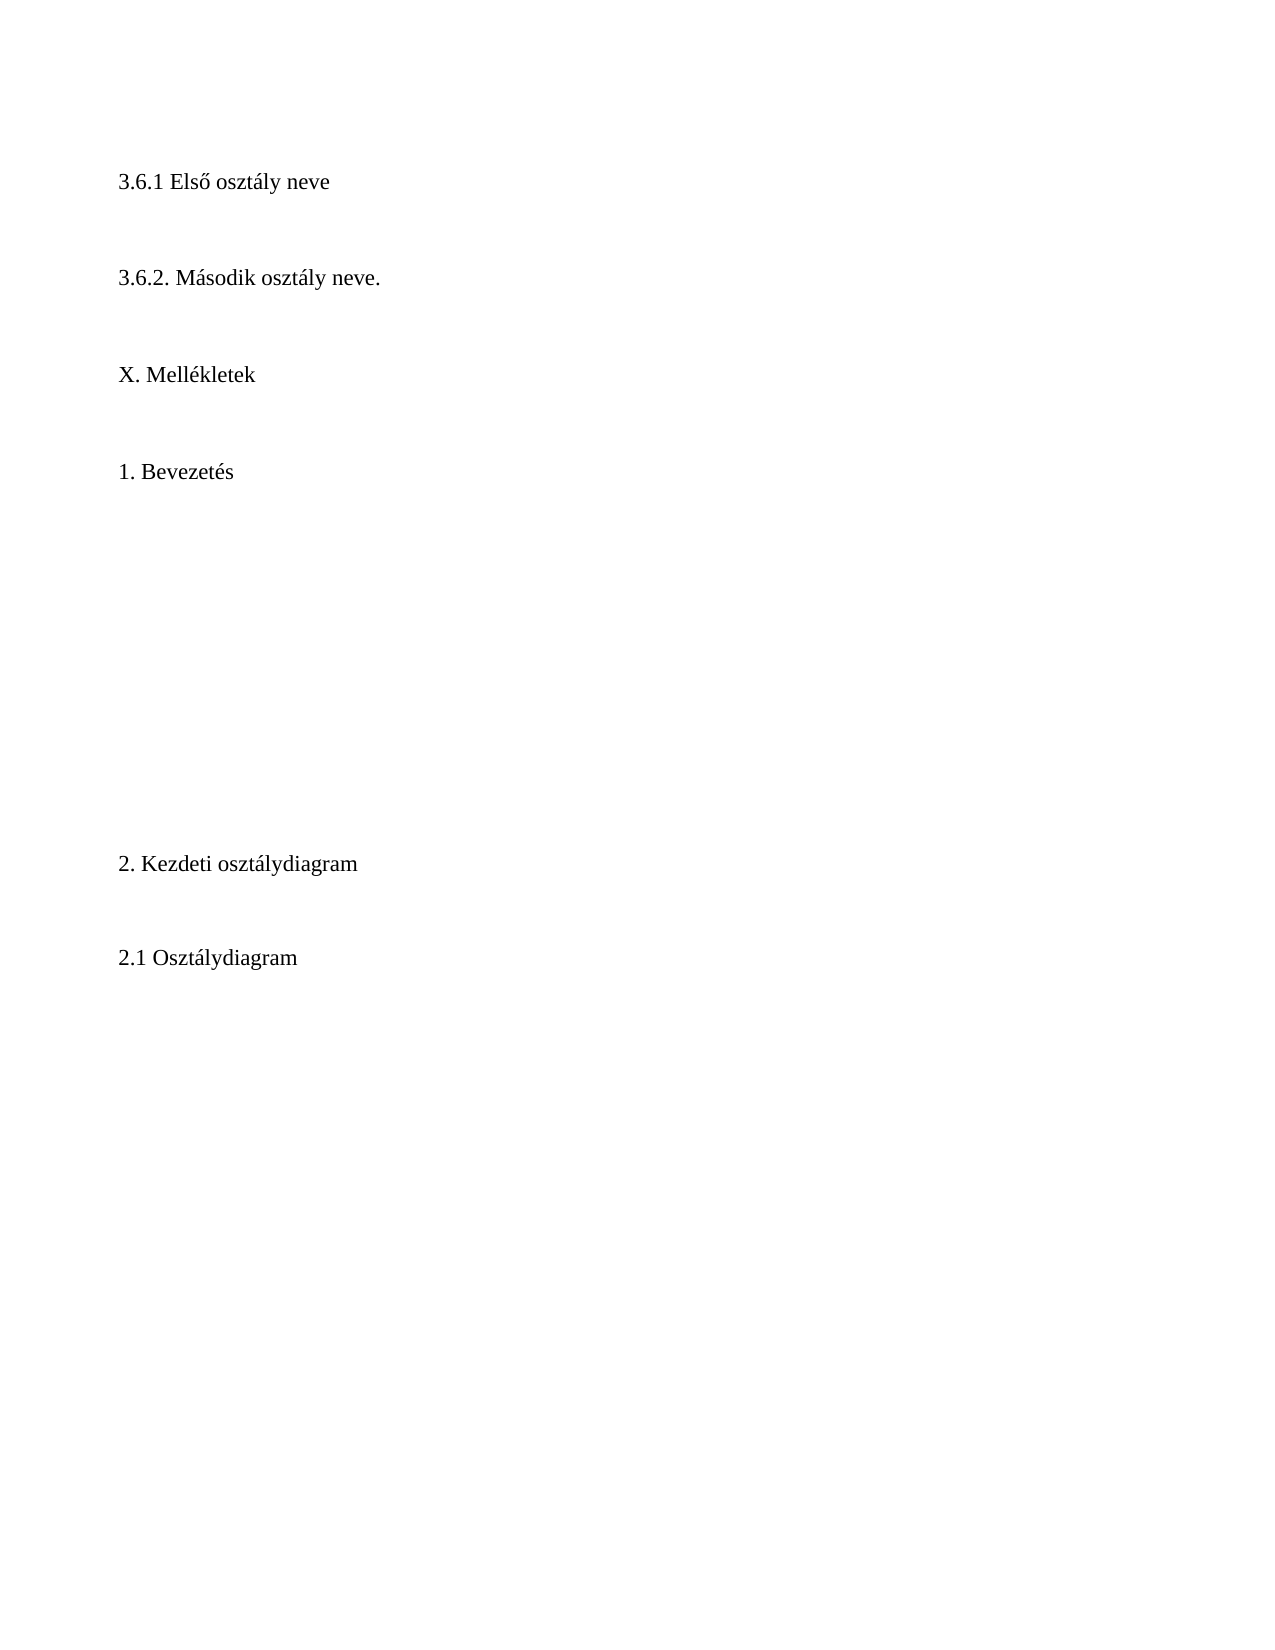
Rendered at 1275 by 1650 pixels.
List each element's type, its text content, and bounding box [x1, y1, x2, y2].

text 2.1 Osztálydiagram [118, 944, 1157, 971]
text 3.6.2. Második osztály neve. [118, 264, 1157, 291]
text 2. Kezdeti osztálydiagram [118, 850, 1157, 876]
text X. Mellékletek [118, 361, 1157, 388]
text 1. Bevezetés [118, 458, 1157, 484]
text 3.6.1 Első osztály neve [118, 168, 1157, 194]
